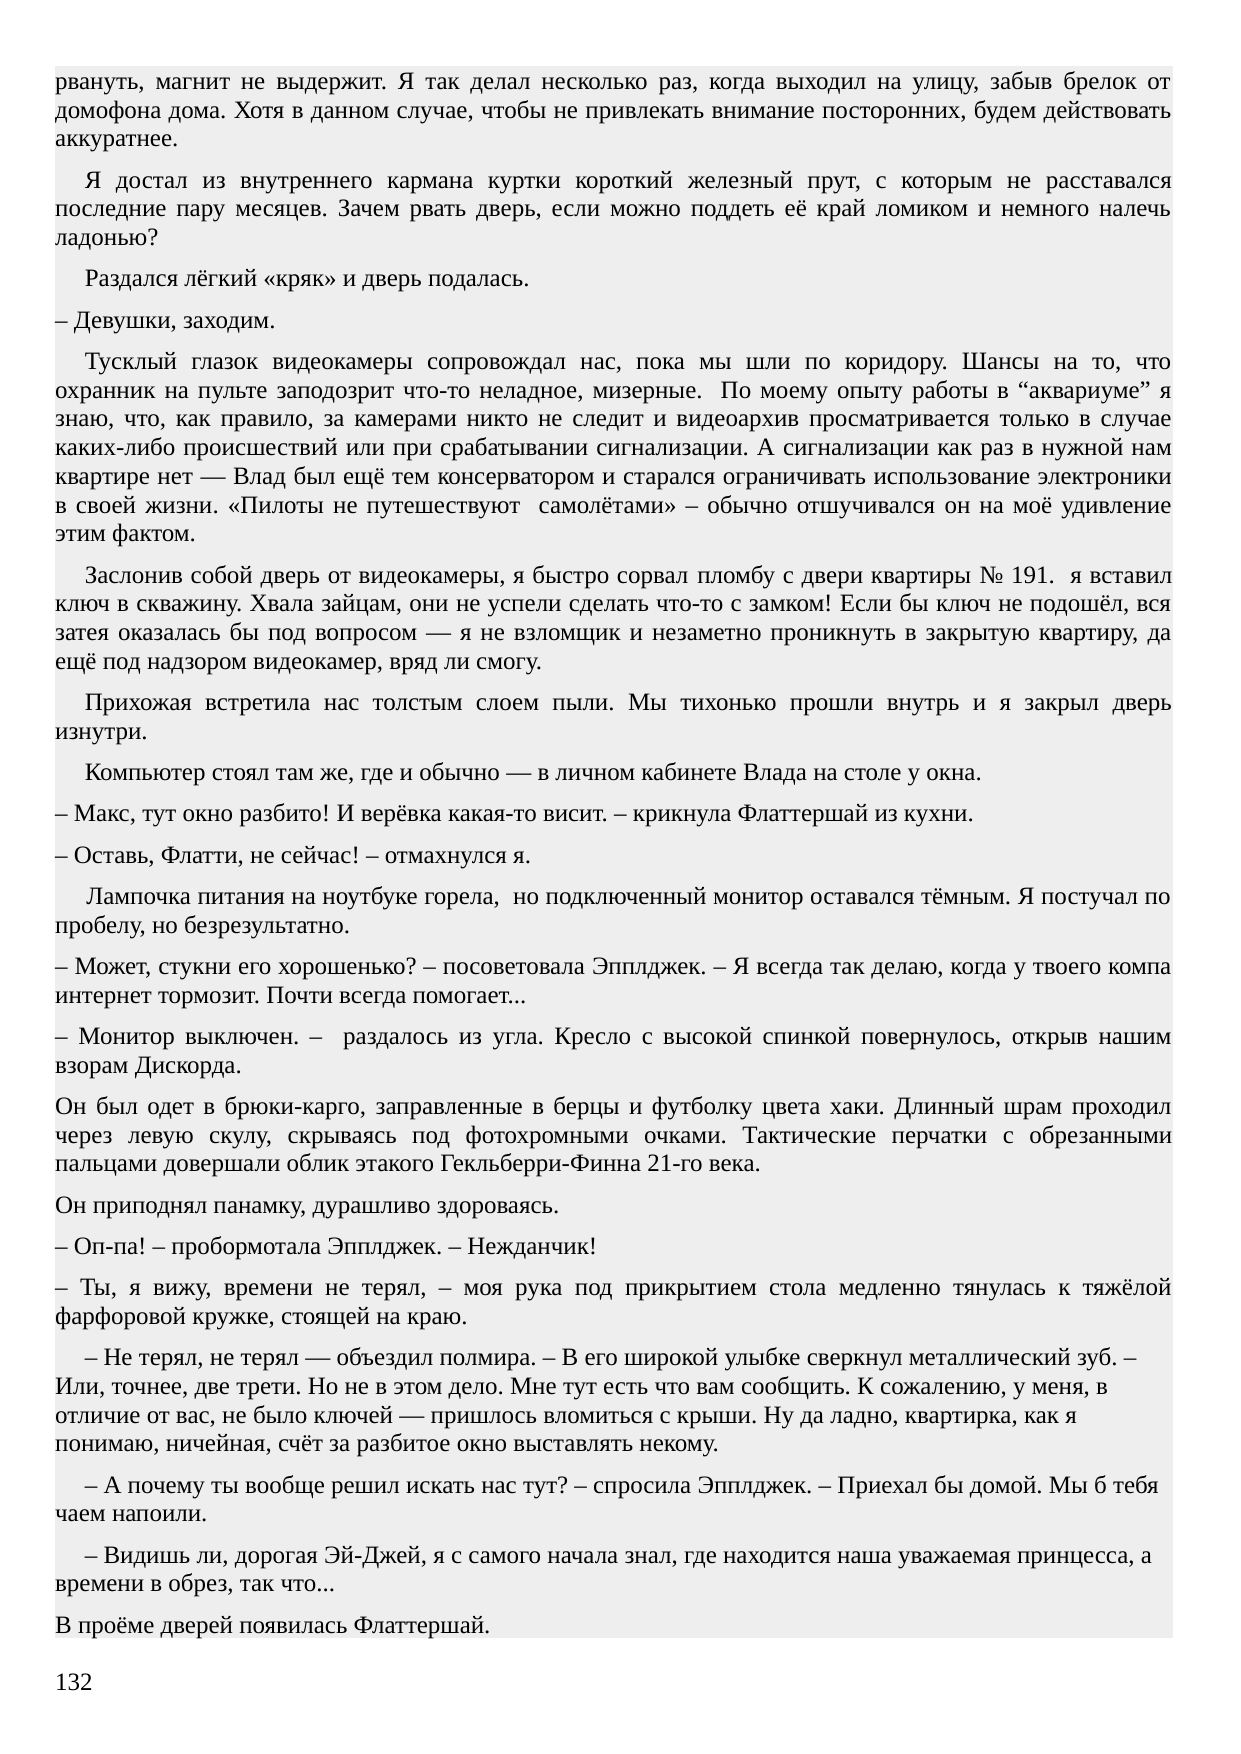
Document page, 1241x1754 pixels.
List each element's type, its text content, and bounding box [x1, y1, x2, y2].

text – Оп-па! – пробормотала Эпплджек. – Нежданчик! [55, 1231, 1173, 1260]
text Раздался лёгкий «кряк» и дверь подалась. [55, 263, 1173, 292]
text – Девушки, заходим. [55, 305, 1173, 333]
text – Может, стукни его хорошенько? – посоветовала Эпплджек. – Я всегда так делаю, когда у твоего компа интернет тормозит. Почти всегда помогает... [55, 951, 1173, 1008]
text Я достал из внутреннего кармана куртки короткий железный прут, с которым не расставался последние пару месяцев. Зачем рвать дверь, если можно поддеть её край ломиком и немного налечь ладонью? [55, 165, 1173, 251]
text В проёме дверей появилась Флаттершай. [55, 1610, 1173, 1638]
text Прихожая встретила нас толстым слоем пыли. Мы тихонько прошли внутрь и я закрыл дверь изнутри. [55, 687, 1173, 745]
text Он приподнял панамку, дурашливо здороваясь. [55, 1190, 1173, 1218]
text Он был одет в брюки-карго, заправленные в берцы и футболку цвета хаки. Длинный шрам проходил через левую скулу, скрываясь под фотохромными очками. Тактические перчатки с обрезанными пальцами довершали облик этакого Гекльберри-Финна 21-го века. [55, 1091, 1173, 1177]
text – Оставь, Флатти, не сейчас! – отмахнулся я. [55, 840, 1173, 868]
text – Не терял, не терял — объездил полмира. – В его широкой улыбке сверкнул металлический зуб. – Или, точнее, две трети. Но не в этом дело. Мне тут есть что вам сообщить. К сожалению, у меня, в отличие от вас, не было ключей — пришлось вломиться с крыши. Ну да ладно, квартирка, как я понимаю, ничейная, счёт за разбитое окно выставлять некому. [55, 1342, 1173, 1457]
text Компьютер стоял там же, где и обычно — в личном кабинете Влада на столе у окна. [55, 757, 1173, 786]
text – Макс, тут окно разбито! И верёвка какая-то висит. – крикнула Флаттершай из кухни. [55, 798, 1173, 827]
list рвануть, магнит не выдержит. Я так делал несколько раз, когда выходил на улицу, забыв брелок от домофона дома. Хотя в данном случае, чтобы не привлекать внимание посторонних, будем действовать аккуратнее. [55, 66, 1173, 152]
text – А почему ты вообще решил искать нас тут? – спросила Эпплджек. – Приехал бы домой. Мы б тебя чаем напоили. [55, 1470, 1173, 1527]
text Лампочка питания на ноутбуке горела, но подключенный монитор оставался тёмным. Я постучал по пробелу, но безрезультатно. [55, 881, 1173, 938]
text – Ты, я вижу, времени не терял, – моя рука под прикрытием стола медленно тянулась к тяжёлой фарфоровой кружке, стоящей на краю. [55, 1272, 1173, 1330]
text – Видишь ли, дорогая Эй-Джей, я с самого начала знал, где находится наша уважаемая принцесса, а времени в обрез, так что... [55, 1540, 1173, 1597]
text Заслонив собой дверь от видеокамеры, я быстро сорвал пломбу с двери квартиры № 191. я вставил ключ в скважину. Хвала зайцам, они не успели сделать что-то с замком! Если бы ключ не подошёл, вся затея оказалась бы под вопросом — я не взломщик и незаметно проникнуть в закрытую квартиру, да ещё под надзором видеокамер, вряд ли смогу. [55, 560, 1173, 675]
text – Монитор выключен. – раздалось из угла. Кресло с высокой спинкой повернулось, открыв нашим взорам Дискорда. [55, 1021, 1173, 1078]
text Тусклый глазок видеокамеры сопровождал нас, пока мы шли по коридору. Шансы на то, что охранник на пульте заподозрит что-то неладное, мизерные. По моему опыту работы в “аквариуме” я знаю, что, как правило, за камерами никто не следит и видеоархив просматривается только в случае каких-либо происшествий или при срабатывании сигнализации. А сигнализации как раз в нужной нам квартире нет — Влад был ещё тем консерватором и старался ограничивать использование электроники в своей жизни. «Пилоты не путешествуют самолётами» – обычно отшучивался он на моё удивление этим фактом. [55, 346, 1173, 547]
